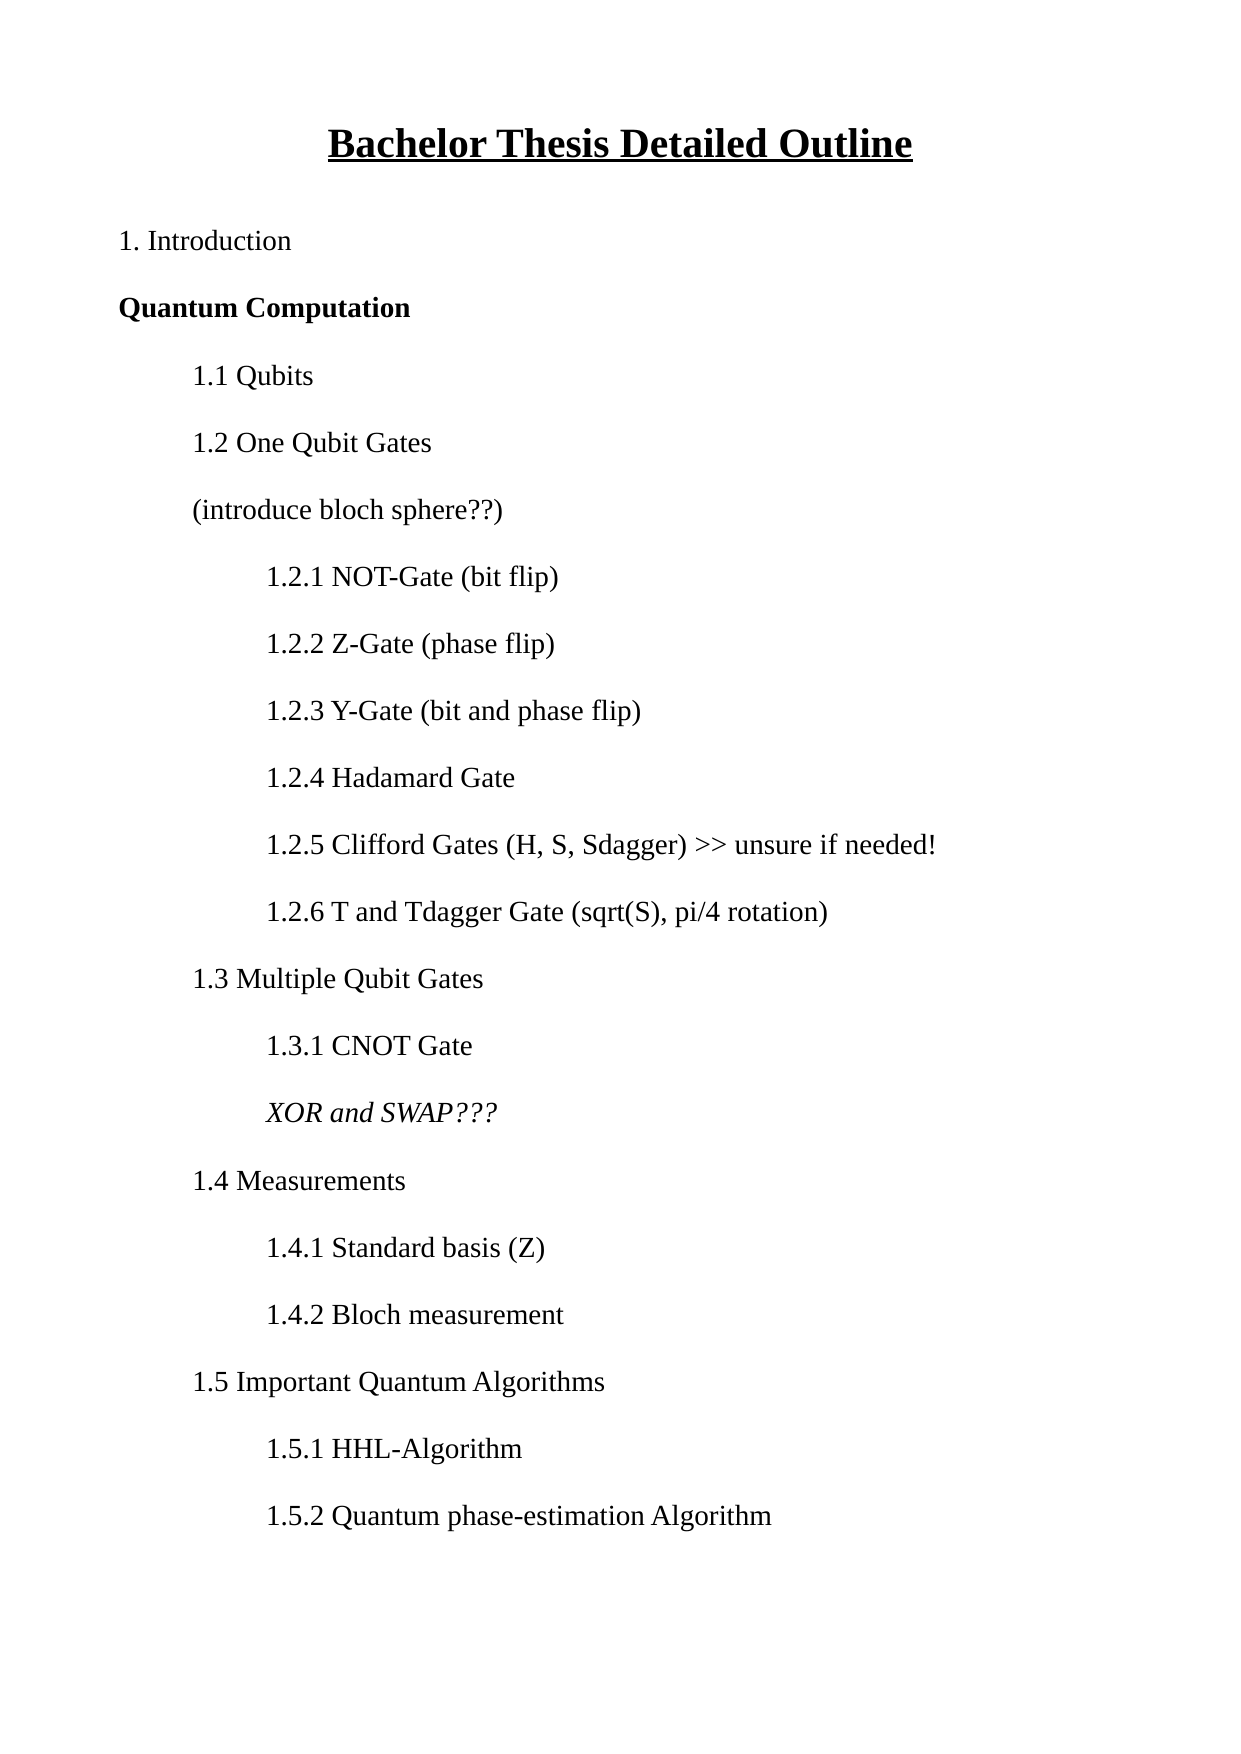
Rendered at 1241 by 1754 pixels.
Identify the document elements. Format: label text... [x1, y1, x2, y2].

text Quantum Computation [118, 291, 1122, 324]
text 1.4.1 Standard basis (Z) [118, 1230, 1122, 1263]
text 1.1 Qubits [118, 358, 1122, 391]
text 1.2.1 NOT-Gate (bit flip) [118, 559, 1122, 592]
text 1.2.2 Z-Gate (phase flip) [118, 626, 1122, 659]
text 1.3.1 CNOT Gate [118, 1028, 1122, 1062]
text 1.4 Measurements [118, 1163, 1122, 1196]
text 1.5 Important Quantum Algorithms [118, 1364, 1122, 1397]
text 1.5.1 HHL-Algorithm [118, 1431, 1122, 1464]
text 1.5.2 Quantum phase-estimation Algorithm [118, 1498, 1122, 1532]
text 1.2.4 Hadamard Gate [118, 760, 1122, 794]
text 1. Introduction [118, 223, 1122, 257]
text 1.2.6 T and Tdagger Gate (sqrt(S), pi/4 rotation) [118, 894, 1122, 928]
text 1.2.5 Clifford Gates (H, S, Sdagger) >> unsure if needed! [118, 827, 1122, 861]
text 1.3 Multiple Qubit Gates [118, 961, 1122, 995]
text (introduce bloch sphere??) [118, 492, 1122, 525]
text 1.2.3 Y-Gate (bit and phase flip) [118, 693, 1122, 727]
text Bachelor Thesis Detailed Outline [118, 118, 1122, 166]
text 1.2 One Qubit Gates [118, 425, 1122, 458]
text XOR and SWAP??? [118, 1096, 1122, 1129]
text 1.4.2 Bloch measurement [118, 1297, 1122, 1330]
